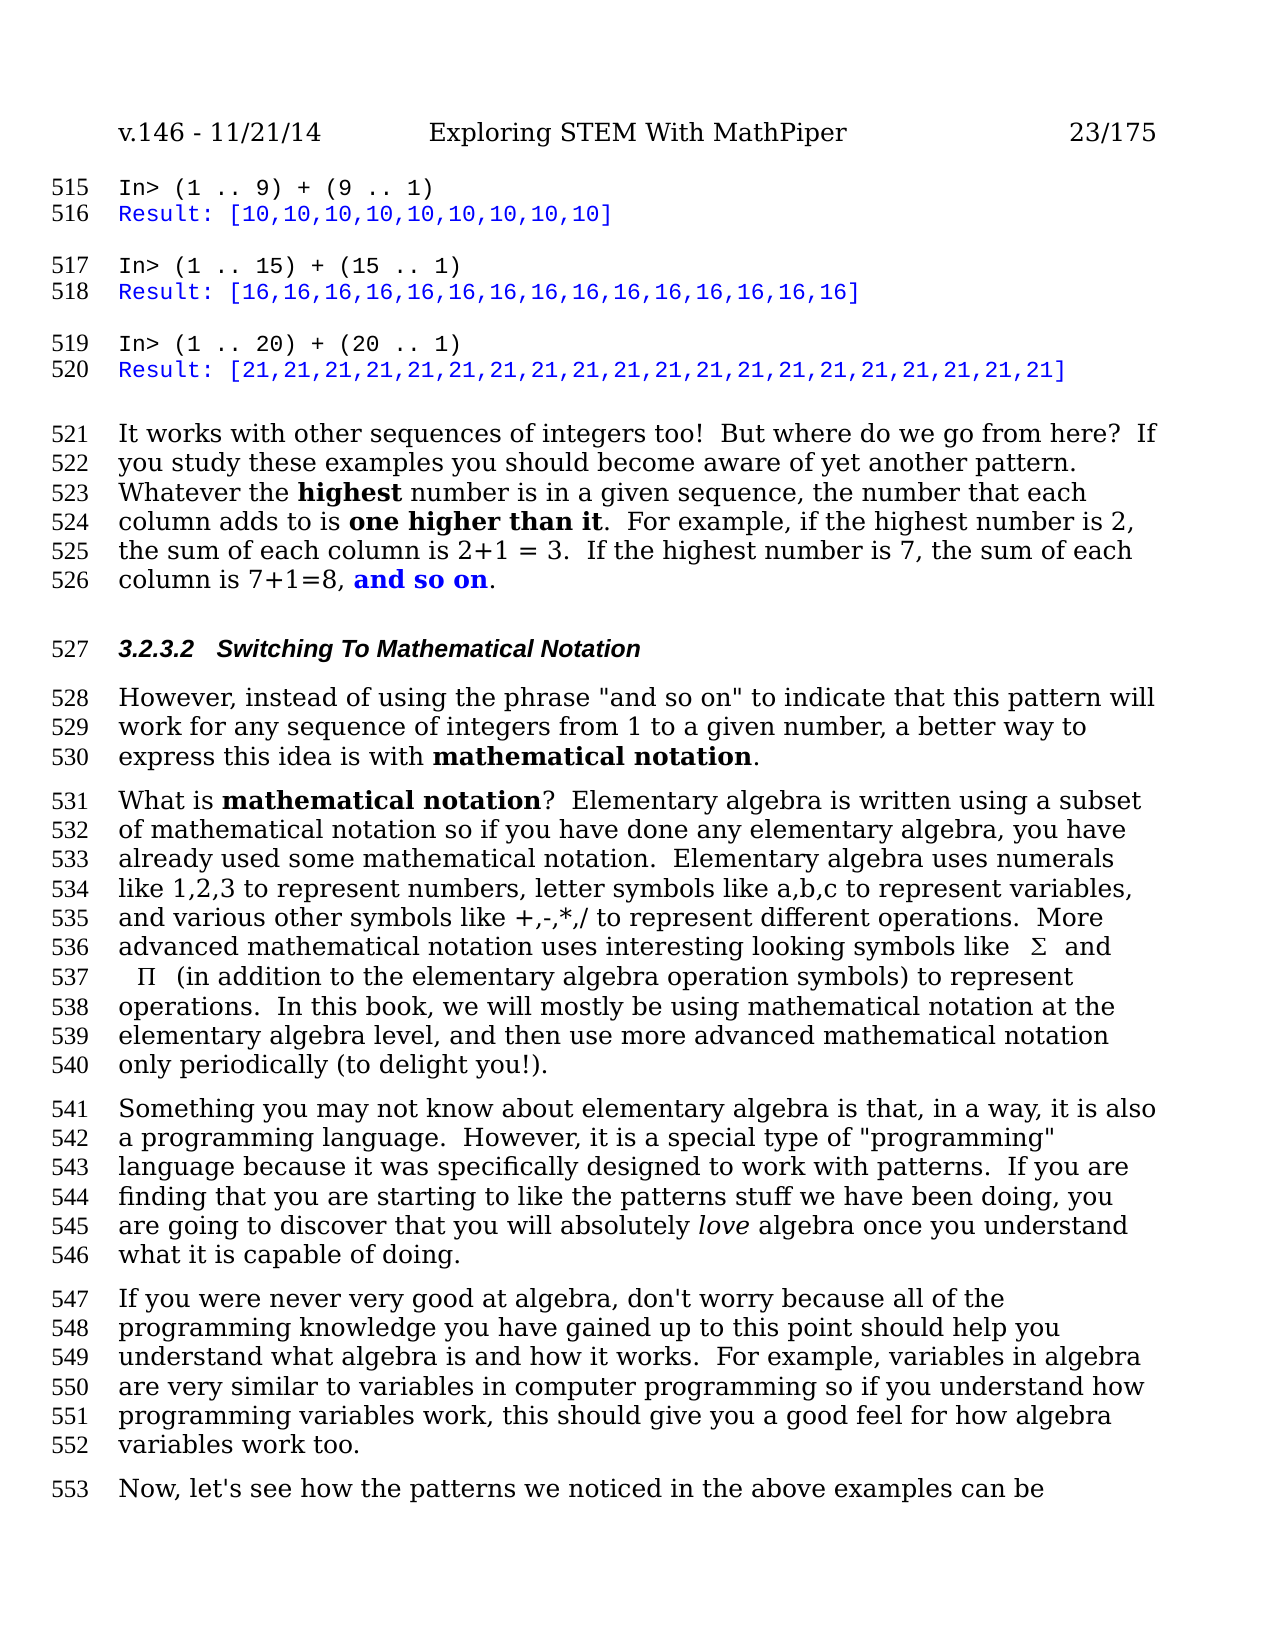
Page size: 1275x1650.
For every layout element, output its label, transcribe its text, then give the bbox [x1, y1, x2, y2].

text In> (1 .. 20) + (20 .. 1) [118, 332, 1157, 358]
text However, instead of using the phrase "and so on" to indicate that this pattern will work for any sequence of integers from 1 to a given number, a better way to express this idea is with mathematical notation. [118, 683, 1157, 771]
text In> (1 .. 15) + (15 .. 1) [118, 254, 1157, 281]
text Something you may not know about elementary algebra is that, in a way, it is also a programming language. However, it is a special type of "programming" language because it was specifically designed to work with patterns. If you are finding that you are starting to like the patterns stuff we have been doing, you are going to discover that you will absolutely love algebra once you understand what it is capable of doing. [118, 1094, 1157, 1269]
text Result: [10,10,10,10,10,10,10,10,10] [118, 203, 1157, 229]
text Now, let's see how the patterns we noticed in the above examples can be [118, 1474, 1157, 1503]
text Result: [16,16,16,16,16,16,16,16,16,16,16,16,16,16,16] [118, 281, 1157, 306]
text If you were never very good at algebra, don't worry because all of the programming knowledge you have gained up to this point should help you understand what algebra is and how it works. For example, variables in algebra are very similar to variables in computer programming so if you understand how programming variables work, this should give you a good feel for how algebra variables work too. [118, 1284, 1157, 1459]
text It works with other sequences of integers too! But where do we go from here? If you study these examples you should become aware of yet another pattern. Whatever the highest number is in a given sequence, the number that each column adds to is one higher than it. For example, if the highest number is 2, the sum of each column is 2+1 = 3. If the highest number is 7, the sum of each column is 7+1=8, and so on. [118, 419, 1157, 595]
text What is mathematical notation? Elementary algebra is written using a subset of mathematical notation so if you have done any elementary algebra, you have already used some mathematical notation. Elementary algebra uses numerals like 1,2,3 to represent numbers, letter symbols like a,b,c to represent variables, and various other symbols like +,-,*,/ to represent different operations. More advanced mathematical notation uses interesting looking symbols likeand(in addition to the elementary algebra operation symbols) to represent operations. In this book, we will mostly be using mathematical notation at the elementary algebra level, and then use more advanced mathematical notation only periodically (to delight you!). [118, 786, 1157, 1079]
text Result: [21,21,21,21,21,21,21,21,21,21,21,21,21,21,21,21,21,21,21,21] [118, 358, 1157, 384]
subtitle Switching To Mathematical Notation [118, 634, 1157, 662]
text In> (1 .. 9) + (9 .. 1) [118, 177, 1157, 203]
